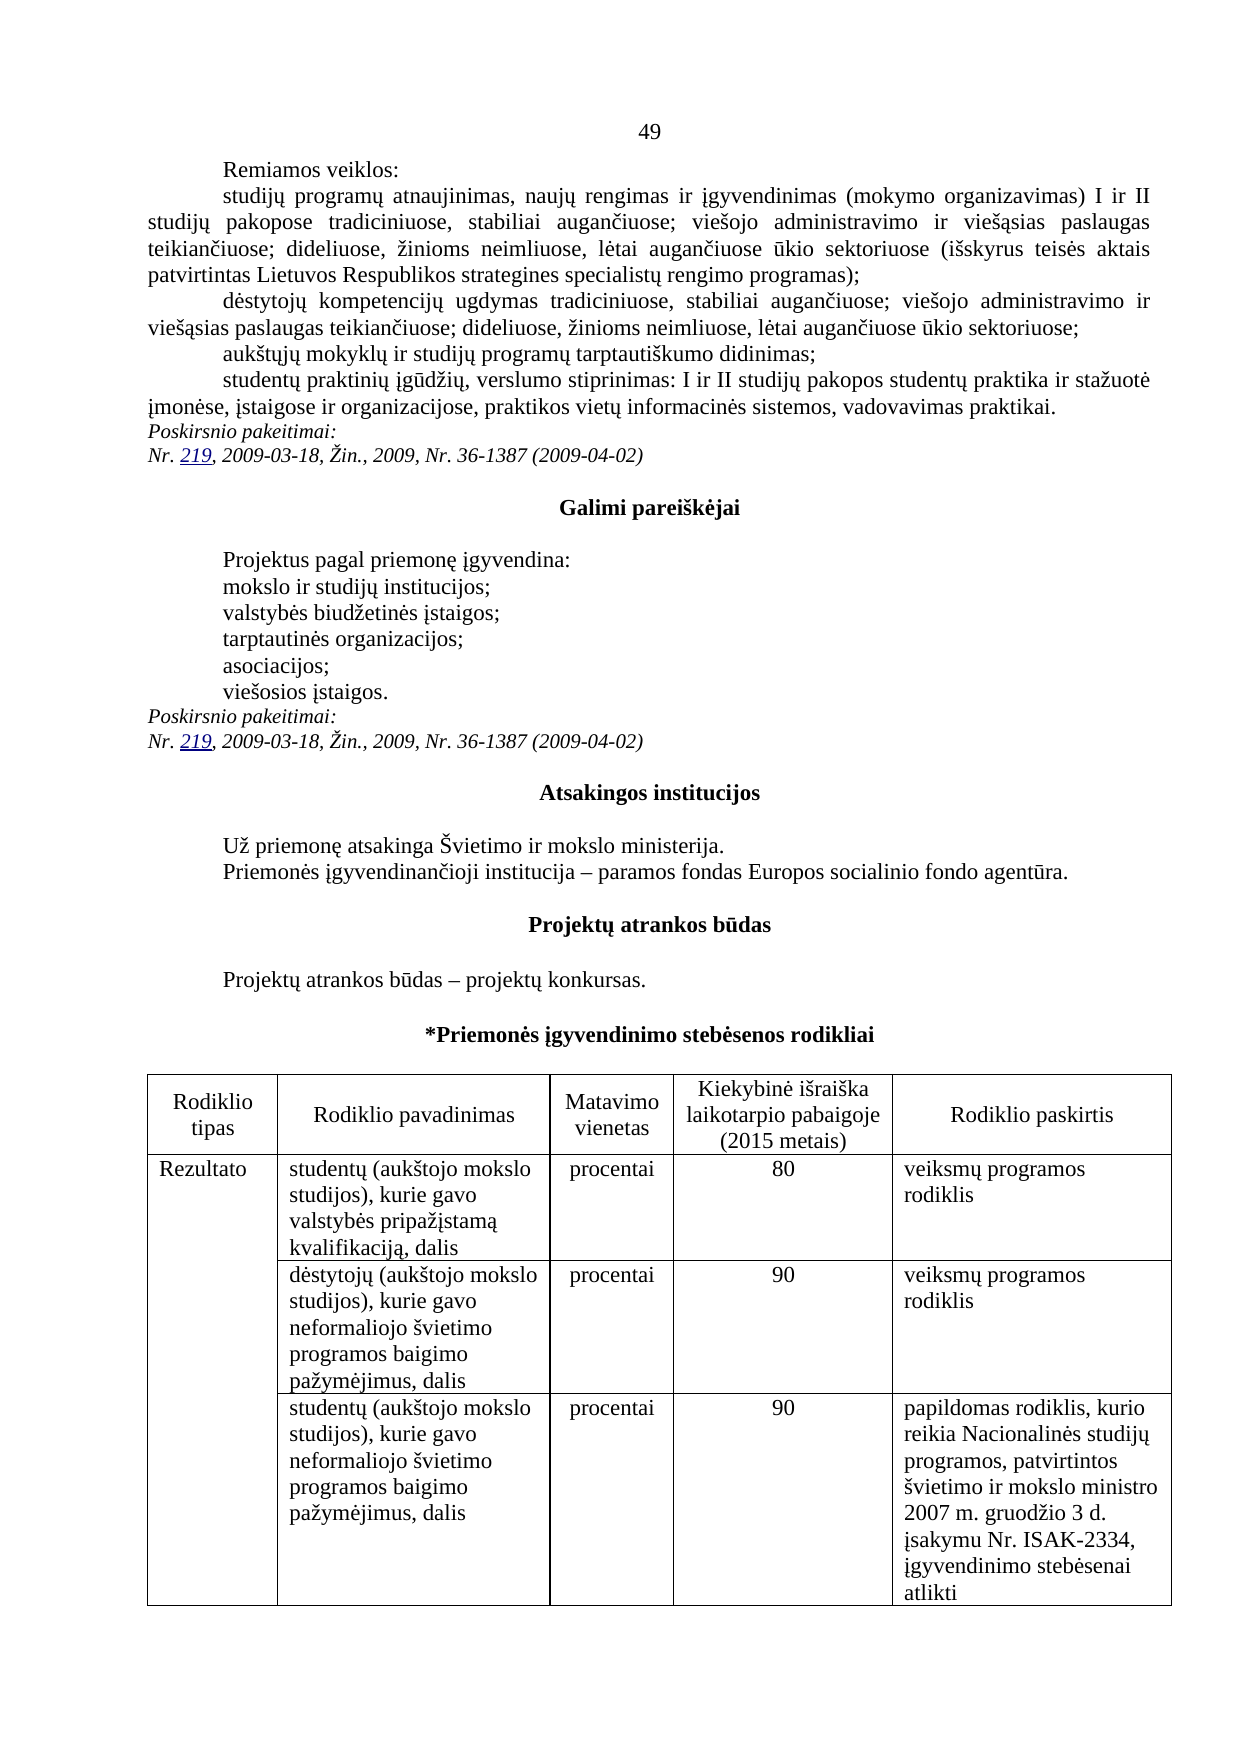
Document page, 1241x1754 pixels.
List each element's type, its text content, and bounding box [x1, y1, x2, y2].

table_header Kiekybinė išraiška laikotarpio pabaigoje (2015 metais) [674, 1075, 892, 1154]
text asociacijos; [148, 652, 1152, 678]
table_cell procentai [551, 1155, 673, 1260]
table_cell procentai [551, 1394, 673, 1605]
table_cell 90 [674, 1394, 892, 1605]
text Poskirsnio pakeitimai: [148, 704, 1152, 728]
text Nr. 219, 2009-03-18, Žin., 2009, Nr. 36-1387 (2009-04-02) [148, 443, 1152, 467]
table_cell papildomas rodiklis, kurio reikia Nacionalinės studijų programos, patvirtintos švietimo ir mokslo ministro 2007 m. gruodžio 3 d. įsakymu Nr. ISAK-2334, įgyvendinimo stebėsenai atlikti [893, 1394, 1171, 1605]
text Projektų atrankos būdas [148, 911, 1152, 937]
table_cell 80 [674, 1155, 892, 1260]
table_cell veiksmų programos rodiklis [893, 1261, 1171, 1393]
text Remiamos veiklos: [148, 156, 1152, 182]
text viešosios įstaigos. [148, 678, 1152, 704]
text Galimi pareiškėjai [148, 494, 1152, 520]
table_header Matavimo vienetas [551, 1075, 673, 1154]
table_cell 90 [674, 1261, 892, 1393]
text *Priemonės įgyvendinimo stebėsenos rodikliai [148, 1021, 1152, 1047]
text Už priemonę atsakinga Švietimo ir mokslo ministerija. [148, 832, 1152, 858]
text valstybės biudžetinės įstaigos; [148, 599, 1152, 625]
text studijų programų atnaujinimas, naujų rengimas ir įgyvendinimas (mokymo organizavimas) I ir II studijų pakopose tradiciniuose, stabiliai augančiuose; viešojo administravimo ir viešąsias paslaugas teikiančiuose; dideliuose, žinioms neimliuose, lėtai augančiuose ūkio sektoriuose (išskyrus teisės aktais patvirtintas Lietuvos Respublikos strategines specialistų rengimo programas); [148, 182, 1152, 287]
table_cell Rezultato [148, 1155, 277, 1605]
text Priemonės įgyvendinančioji institucija – paramos fondas Europos socialinio fondo agentūra. [148, 858, 1152, 884]
text Nr. 219, 2009-03-18, Žin., 2009, Nr. 36-1387 (2009-04-02) [148, 728, 1152, 753]
table_cell dėstytojų (aukštojo mokslo studijos), kurie gavo neformaliojo švietimo programos baigimo pažymėjimus, dalis [278, 1261, 549, 1393]
text dėstytojų kompetencijų ugdymas tradiciniuose, stabiliai augančiuose; viešojo administravimo ir viešąsias paslaugas teikiančiuose; dideliuose, žinioms neimliuose, lėtai augančiuose ūkio sektoriuose; [148, 287, 1152, 340]
text Projektų atrankos būdas – projektų konkursas. [185, 966, 1152, 992]
table_cell procentai [551, 1261, 673, 1393]
text studentų praktinių įgūdžių, verslumo stiprinimas: I ir II studijų pakopos studentų praktika ir stažuotė įmonėse, įstaigose ir organizacijose, praktikos vietų informacinės sistemos, vadovavimas praktikai. [148, 366, 1152, 419]
text Atsakingos institucijos [148, 779, 1152, 805]
table_header Rodiklio paskirtis [893, 1075, 1171, 1154]
table_header Rodiklio pavadinimas [278, 1075, 549, 1154]
text Poskirsnio pakeitimai: [148, 419, 1152, 443]
table_header Rodiklio tipas [148, 1075, 277, 1154]
table_cell veiksmų programos rodiklis [893, 1155, 1171, 1260]
table_cell studentų (aukštojo mokslo studijos), kurie gavo neformaliojo švietimo programos baigimo pažymėjimus, dalis [278, 1394, 549, 1605]
text aukštųjų mokyklų ir studijų programų tarptautiškumo didinimas; [148, 340, 1152, 366]
text tarptautinės organizacijos; [148, 625, 1152, 652]
table_cell studentų (aukštojo mokslo studijos), kurie gavo valstybės pripažįstamą kvalifikaciją, dalis [278, 1155, 549, 1260]
text mokslo ir studijų institucijos; [148, 573, 1152, 599]
text Projektus pagal priemonę įgyvendina: [148, 546, 1152, 573]
